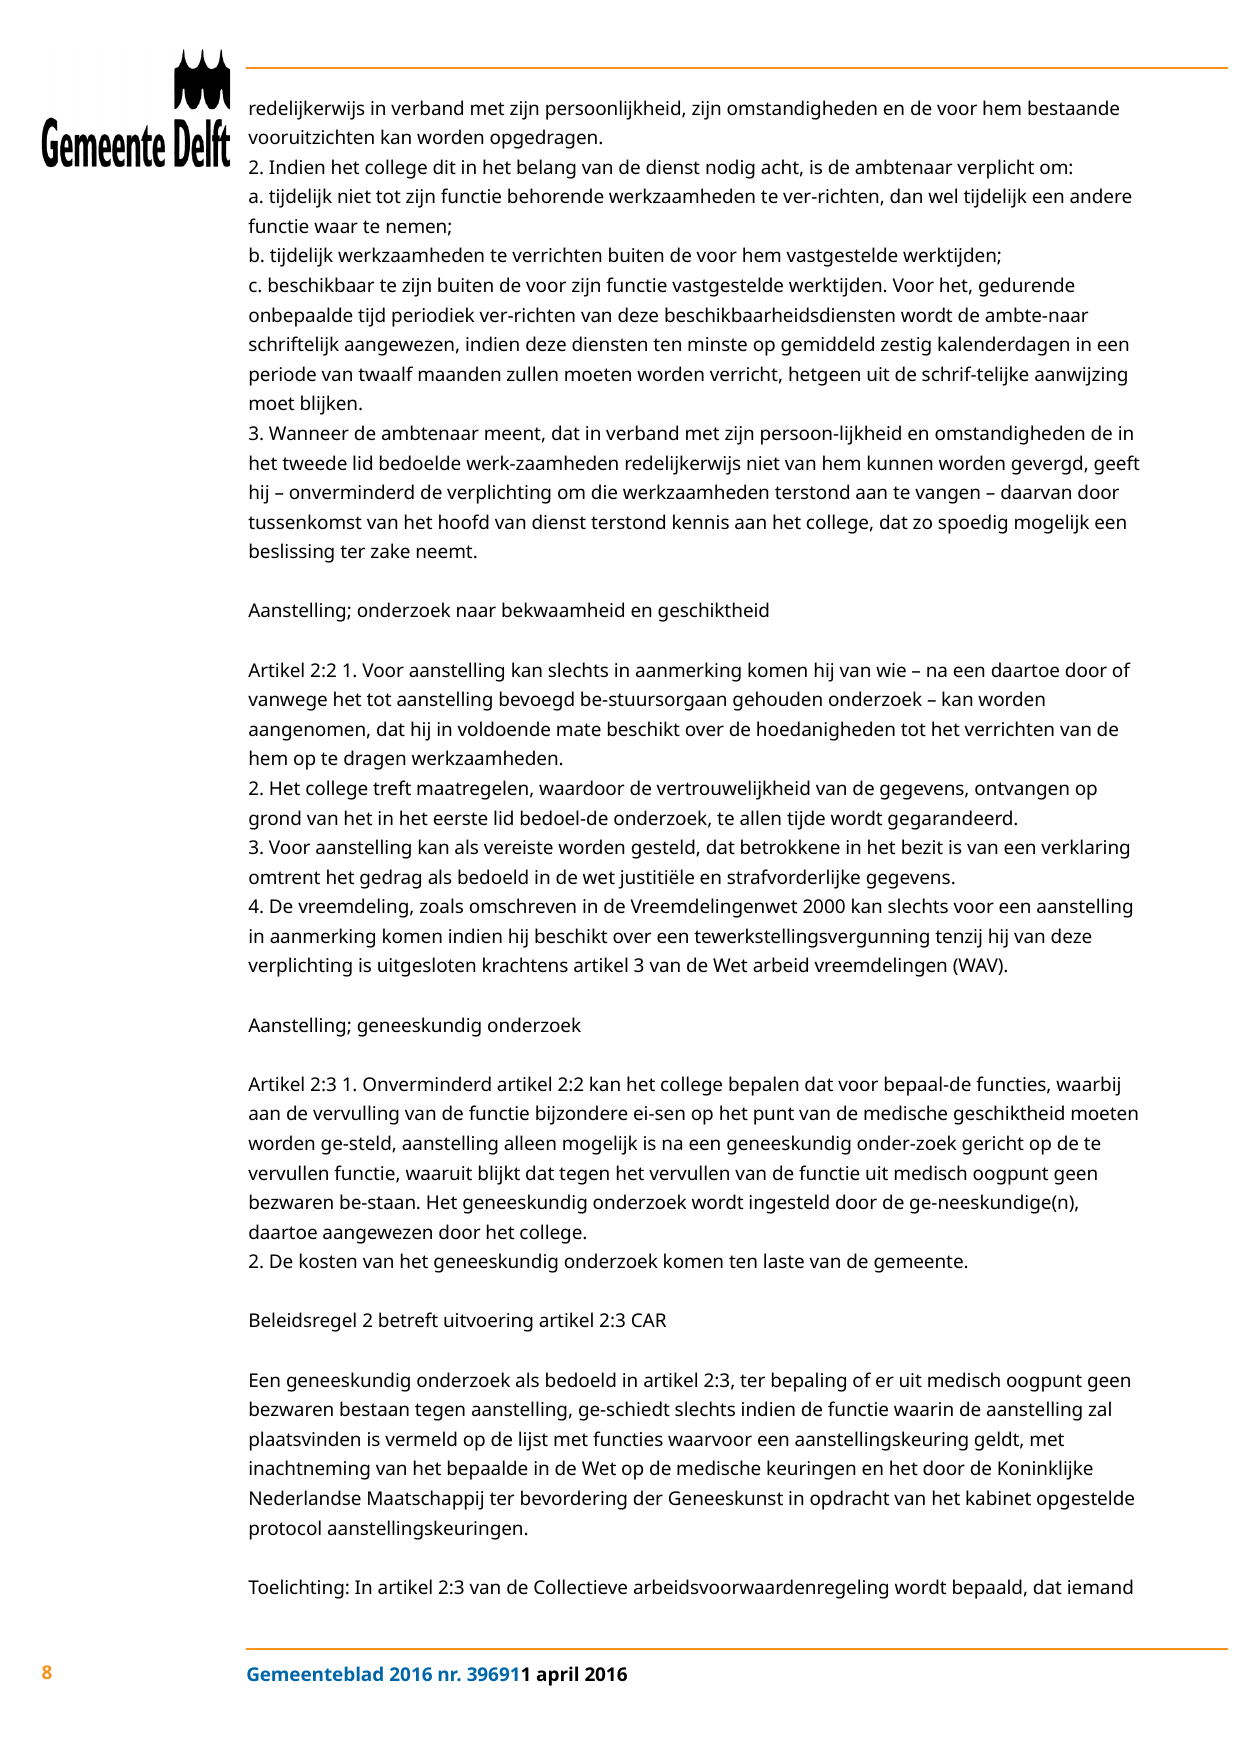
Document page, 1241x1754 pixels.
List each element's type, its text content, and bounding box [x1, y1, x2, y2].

text 3. Voor aanstelling kan als vereiste worden gesteld, dat betrokkene in het bezit is van een verklaring omtrent het gedrag als bedoeld in de wet justitiële en strafvorderlijke gegevens. [248, 834, 1152, 890]
picture [41, 47, 231, 172]
text Artikel 2:3 1. Onverminderd artikel 2:2 kan het college bepalen dat voor bepaal-de functies, waarbij aan de vervulling van de functie bijzondere ei-sen op het punt van de medische geschiktheid moeten worden ge-steld, aanstelling alleen mogelijk is na een geneeskundig onder-zoek gericht op de te vervullen functie, waaruit blijkt dat tegen het vervullen van de functie uit medisch oogpunt geen bezwaren be-staan. Het geneeskundig onderzoek wordt ingesteld door de ge-neeskundige(n), daartoe aangewezen door het college. [248, 1071, 1152, 1245]
text Beleidsregel 2 betreft uitvoering artikel 2:3 CAR [248, 1308, 1152, 1333]
text 3. Wanneer de ambtenaar meent, dat in verband met zijn persoon-lijkheid en omstandigheden de in het tweede lid bedoelde werk-zaamheden redelijkerwijs niet van hem kunnen worden gevergd, geeft hij – onverminderd de verplichting om die werkzaamheden terstond aan te vangen – daarvan door tussenkomst van het hoofd van dienst terstond kennis aan het college, dat zo spoedig mogelijk een beslissing ter zake neemt. [248, 420, 1152, 564]
text Aanstelling; onderzoek naar bekwaamheid en geschiktheid [248, 598, 1152, 623]
text 2. De kosten van het geneeskundig onderzoek komen ten laste van de gemeente. [248, 1248, 1152, 1274]
text a. tijdelijk niet tot zijn functie behorende werkzaamheden te ver-richten, dan wel tijdelijk een andere functie waar te nemen; [248, 183, 1152, 239]
text Een geneeskundig onderzoek als bedoeld in artikel 2:3, ter bepaling of er uit medisch oogpunt geen bezwaren bestaan tegen aanstelling, ge-schiedt slechts indien de functie waarin de aanstelling zal plaatsvinden is vermeld op de lijst met functies waarvoor een aanstellingskeuring geldt, met inachtneming van het bepaalde in de Wet op de medische keuringen en het door de Koninklijke Nederlandse Maatschappij ter bevordering der Geneeskunst in opdracht van het kabinet opgestelde protocol aanstellingskeuringen. [248, 1367, 1152, 1541]
text Toelichting: In artikel 2:3 van de Collectieve arbeidsvoorwaardenregeling wordt bepaald, dat iemand [248, 1574, 1152, 1600]
text b. tijdelijk werkzaamheden te verrichten buiten de voor hem vastgestelde werktijden; [248, 243, 1152, 268]
text redelijkerwijs in verband met zijn persoonlijkheid, zijn omstandigheden en de voor hem bestaande vooruitzichten kan worden opgedragen. [248, 95, 1152, 150]
text c. beschikbaar te zijn buiten de voor zijn functie vastgestelde werktijden. Voor het, gedurende onbepaalde tijd periodiek ver-richten van deze beschikbaarheidsdiensten wordt de ambte-naar schriftelijk aangewezen, indien deze diensten ten minste op gemiddeld zestig kalenderdagen in een periode van twaalf maanden zullen moeten worden verricht, hetgeen uit de schrif-telijke aanwijzing moet blijken. [248, 272, 1152, 416]
text 4. De vreemdeling, zoals omschreven in de Vreemdelingenwet 2000 kan slechts voor een aanstelling in aanmerking komen indien hij beschikt over een tewerkstellingsvergunning tenzij hij van deze verplichting is uitgesloten krachtens artikel 3 van de Wet arbeid vreemdelingen (WAV). [248, 893, 1152, 978]
text Artikel 2:2 1. Voor aanstelling kan slechts in aanmerking komen hij van wie – na een daartoe door of vanwege het tot aanstelling bevoegd be-stuursorgaan gehouden onderzoek – kan worden aangenomen, dat hij in voldoende mate beschikt over de hoedanigheden tot het verrichten van de hem op te dragen werkzaamheden. [248, 657, 1152, 771]
text 2. Het college treft maatregelen, waardoor de vertrouwelijkheid van de gegevens, ontvangen op grond van het in het eerste lid bedoel-de onderzoek, te allen tijde wordt gegarandeerd. [248, 775, 1152, 831]
text Aanstelling; geneeskundig onderzoek [248, 1012, 1152, 1038]
text 2. Indien het college dit in het belang van de dienst nodig acht, is de ambtenaar verplicht om: [248, 154, 1152, 180]
